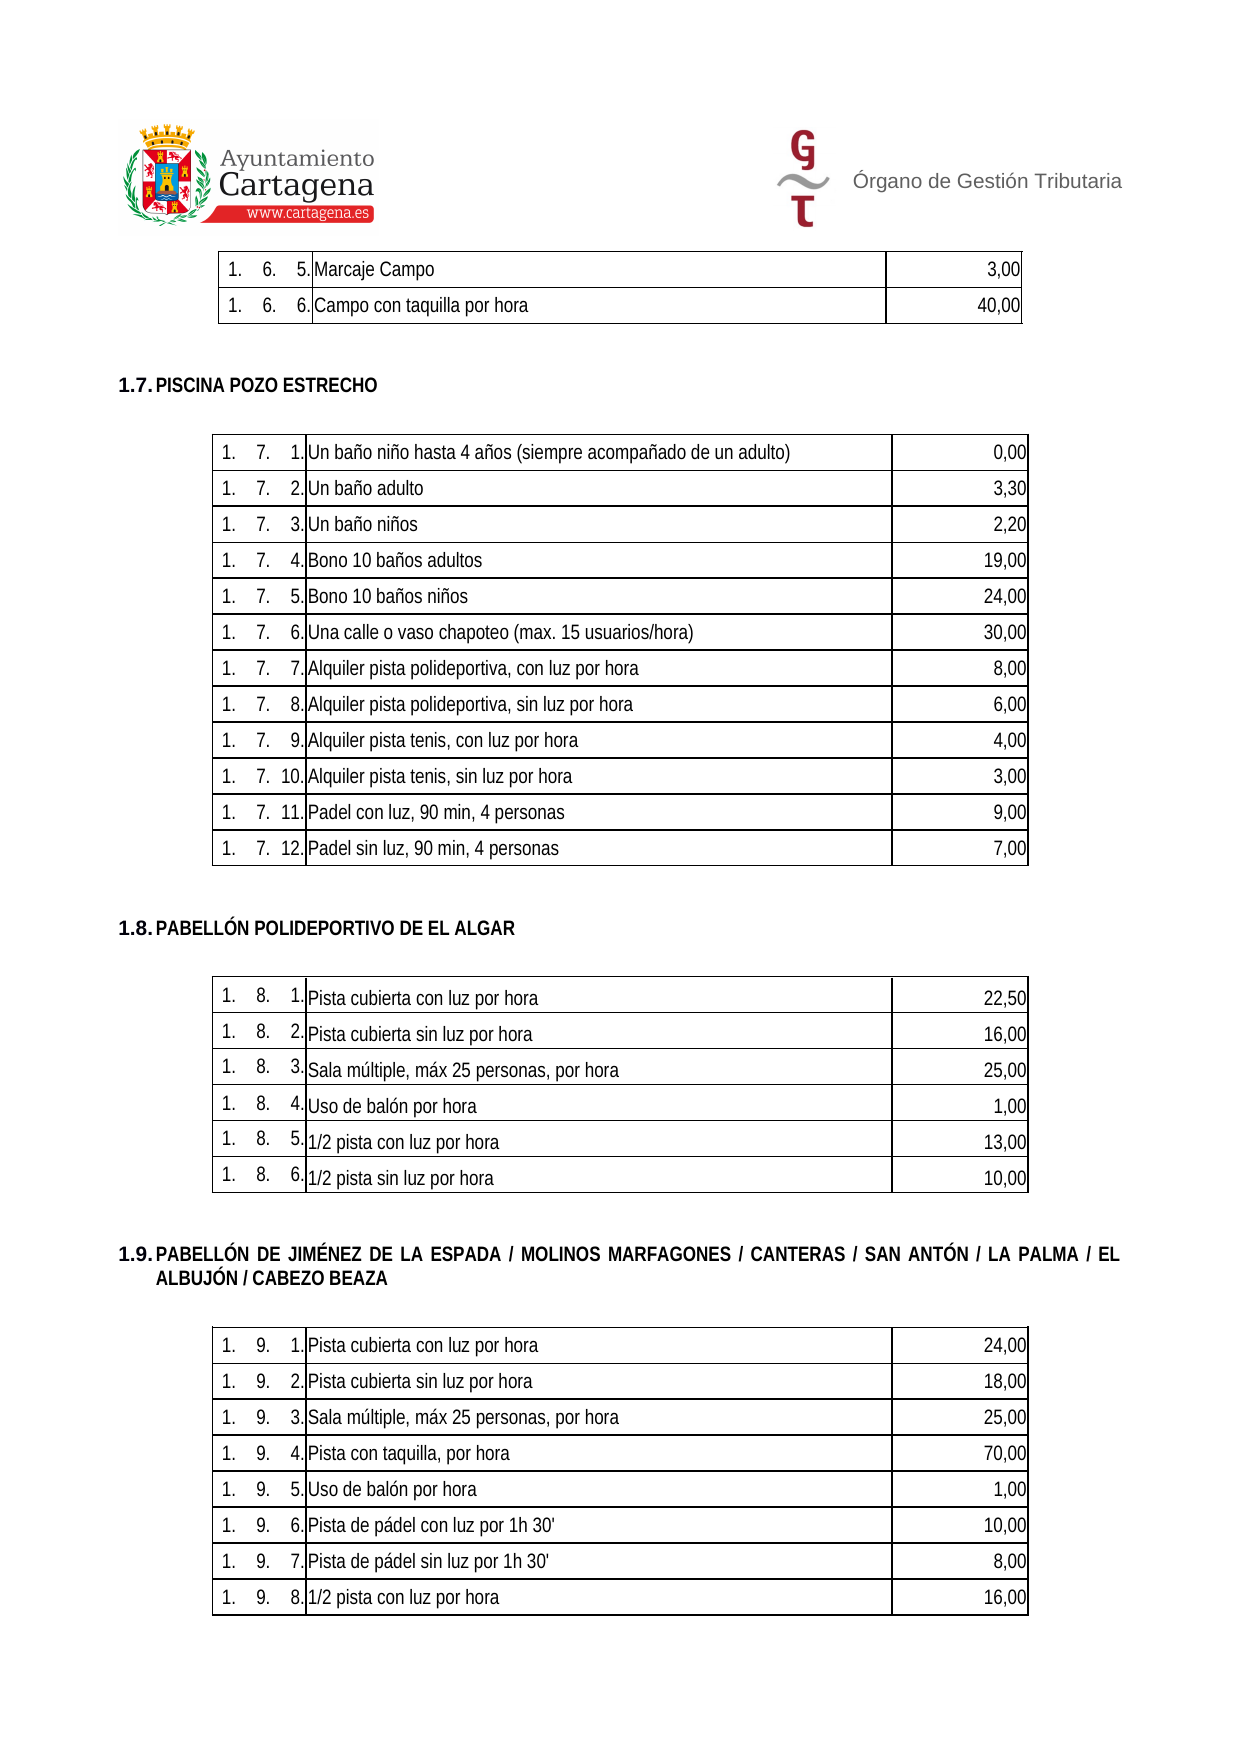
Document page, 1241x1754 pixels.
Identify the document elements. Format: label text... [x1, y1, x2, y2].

table_cell 2. [272, 1013, 305, 1048]
table_cell 1. [213, 1400, 237, 1434]
table_cell 1. [213, 615, 237, 649]
table_cell 1. [213, 759, 237, 793]
table_cell 7. [272, 651, 305, 685]
table_cell 1. [213, 687, 237, 721]
table_cell 1. [213, 723, 237, 757]
table_cell 1. [213, 1508, 237, 1542]
table_cell 4. [272, 1436, 305, 1470]
table_cell 6. [272, 615, 305, 649]
table_cell 5. [272, 1121, 305, 1156]
table_cell Bono 10 baños adultos [307, 543, 891, 577]
table_cell 3. [272, 1400, 305, 1434]
table_cell 3,00 [893, 759, 1027, 793]
table_cell Sala múltiple, máx 25 personas, por hora [307, 1049, 891, 1084]
table_cell 7. [237, 471, 272, 505]
table_cell 1/2 pista con luz por hora [307, 1580, 891, 1614]
table_cell 1. [219, 288, 243, 322]
table_cell 9. [237, 1472, 272, 1506]
table_cell 1. [213, 1472, 237, 1506]
table_cell Alquiler pista tenis, sin luz por hora [307, 759, 891, 793]
table_cell Marcaje Campo [313, 252, 885, 287]
table_cell 2. [272, 471, 305, 505]
table_cell Uso de balón por hora [307, 1085, 891, 1119]
table_cell 8. [237, 1013, 272, 1048]
table_cell 3,30 [893, 471, 1027, 505]
table_cell 7. [237, 723, 272, 757]
table_cell 4,00 [893, 723, 1027, 757]
table_cell 1. [213, 1121, 237, 1156]
table_cell 1/2 pista con luz por hora [307, 1121, 891, 1156]
table_cell Alquiler pista tenis, con luz por hora [307, 723, 891, 757]
table_cell 8. [237, 1085, 272, 1119]
list PABELLÓN DE JIMÉNEZ DE LA ESPADA / MOLINOS MARFAGONES / CANTERAS / SAN ANTÓN / LA PALMA / EL ALBUJÓN / CABEZO BEAZA [118, 1242, 1122, 1290]
table_header 0,00 [893, 435, 1027, 469]
table_cell 1. [213, 831, 237, 865]
table_cell Pista cubierta sin luz por hora [307, 1013, 891, 1048]
table_cell 5. [272, 1472, 305, 1506]
table_cell 7. [237, 615, 272, 649]
table_header 8. [237, 977, 272, 1012]
table_cell 9. [272, 723, 305, 757]
table_cell 7. [272, 1544, 305, 1578]
table_cell 2. [272, 1364, 305, 1398]
table_cell 24,00 [893, 579, 1027, 613]
table_cell Un baño adulto [307, 471, 891, 505]
table_header 24,00 [893, 1328, 1027, 1362]
table_cell 7,00 [893, 831, 1027, 865]
table_cell 7. [237, 795, 272, 829]
table_cell 1. [219, 252, 243, 287]
table_cell 9,00 [893, 795, 1027, 829]
table_cell 7. [237, 759, 272, 793]
table_cell 30,00 [893, 615, 1027, 649]
table_cell 6,00 [893, 687, 1027, 721]
table_cell 2,20 [893, 507, 1027, 541]
table_cell 7. [237, 687, 272, 721]
table_header 1. [272, 1328, 305, 1362]
table_cell 40,00 [887, 288, 1021, 322]
table_cell 1. [213, 471, 237, 505]
table_cell 10. [272, 759, 305, 793]
table_cell 7. [237, 831, 272, 865]
table_cell 7. [237, 651, 272, 685]
table_cell 10,00 [893, 1508, 1027, 1542]
table_cell Una calle o vaso chapoteo (max. 15 usuarios/hora) [307, 615, 891, 649]
table_cell 8,00 [893, 1544, 1027, 1578]
table_cell 8. [237, 1049, 272, 1084]
table_cell Campo con taquilla por hora [313, 288, 885, 322]
table_cell 8,00 [893, 651, 1027, 685]
table_cell 16,00 [893, 1013, 1027, 1048]
table_cell 1. [213, 795, 237, 829]
table_cell 25,00 [893, 1400, 1027, 1434]
table_cell 1. [213, 507, 237, 541]
table_cell Un baño niños [307, 507, 891, 541]
table_cell 1. [213, 1436, 237, 1470]
table_header 1. [213, 1328, 237, 1362]
table_cell 1,00 [893, 1085, 1027, 1119]
table_cell 6. [278, 288, 312, 322]
table_cell 25,00 [893, 1049, 1027, 1084]
table_cell Bono 10 baños niños [307, 579, 891, 613]
table_cell Pista de pádel con luz por 1h 30' [307, 1508, 891, 1542]
table_header 1. [213, 435, 237, 469]
table_cell 4. [272, 1085, 305, 1119]
table_cell 1. [213, 1157, 237, 1191]
table_cell 70,00 [893, 1436, 1027, 1470]
table_cell Padel con luz, 90 min, 4 personas [307, 795, 891, 829]
table_cell 9. [237, 1580, 272, 1614]
table_cell Uso de balón por hora [307, 1472, 891, 1506]
table_header Un baño niño hasta 4 años (siempre acompañado de un adulto) [307, 435, 891, 469]
table_cell 1. [213, 579, 237, 613]
table_cell Pista de pádel sin luz por 1h 30' [307, 1544, 891, 1578]
table_cell 3. [272, 1049, 305, 1084]
table_header 7. [237, 435, 272, 469]
list PABELLÓN POLIDEPORTIVO DE EL ALGAR [118, 915, 1122, 939]
table_cell 9. [237, 1544, 272, 1578]
table_cell Alquiler pista polideportiva, con luz por hora [307, 651, 891, 685]
list PISCINA POZO ESTRECHO [118, 373, 1122, 397]
table_cell 11. [272, 795, 305, 829]
table_cell 9. [237, 1436, 272, 1470]
table_cell Alquiler pista polideportiva, sin luz por hora [307, 687, 891, 721]
table_cell 9. [237, 1508, 272, 1542]
table_cell 8. [272, 687, 305, 721]
table_cell 6. [272, 1508, 305, 1542]
table_header Pista cubierta con luz por hora [307, 977, 892, 1012]
table_cell 5. [278, 252, 312, 287]
table_cell 7. [237, 579, 272, 613]
table_cell 8. [272, 1580, 305, 1614]
table_cell 1,00 [893, 1472, 1027, 1506]
table_cell 13,00 [893, 1121, 1027, 1156]
table_header 1. [213, 977, 237, 1012]
table_cell 10,00 [893, 1157, 1027, 1191]
table_cell 9. [237, 1400, 272, 1434]
table_cell 3. [272, 507, 305, 541]
table_cell 9. [237, 1364, 272, 1398]
table_cell 4. [272, 543, 305, 577]
table_cell Sala múltiple, máx 25 personas, por hora [307, 1400, 891, 1434]
table_cell 3,00 [887, 252, 1021, 287]
table_cell 12. [272, 831, 305, 865]
table_cell 7. [237, 507, 272, 541]
table_header 22,50 [893, 977, 1027, 1012]
table_cell Pista cubierta sin luz por hora [307, 1364, 891, 1398]
table_cell 16,00 [893, 1580, 1027, 1614]
table_cell 6. [244, 288, 278, 322]
table_cell 1. [213, 1364, 237, 1398]
table_cell 1. [213, 1013, 237, 1048]
table_header 1. [272, 435, 305, 469]
table_cell 1. [213, 1580, 237, 1614]
table_cell 7. [237, 543, 272, 577]
table_header Pista cubierta con luz por hora [307, 1328, 891, 1362]
table_cell 1/2 pista sin luz por hora [307, 1157, 891, 1191]
table_cell 1. [213, 543, 237, 577]
table_cell 6. [272, 1157, 305, 1191]
table_cell 8. [237, 1121, 272, 1156]
table_cell 1. [213, 651, 237, 685]
table_header 1. [272, 977, 306, 1012]
table_cell 1. [213, 1085, 237, 1119]
table_cell 5. [272, 579, 305, 613]
table_cell 8. [237, 1157, 272, 1191]
table_cell 18,00 [893, 1364, 1027, 1398]
table_cell 1. [213, 1049, 237, 1084]
table_cell 19,00 [893, 543, 1027, 577]
table_header 9. [237, 1328, 272, 1362]
table_cell 1. [213, 1544, 237, 1578]
table_cell 6. [244, 252, 278, 287]
picture [117, 119, 379, 236]
table_cell Pista con taquilla, por hora [307, 1436, 891, 1470]
table_cell Padel sin luz, 90 min, 4 personas [307, 831, 891, 865]
